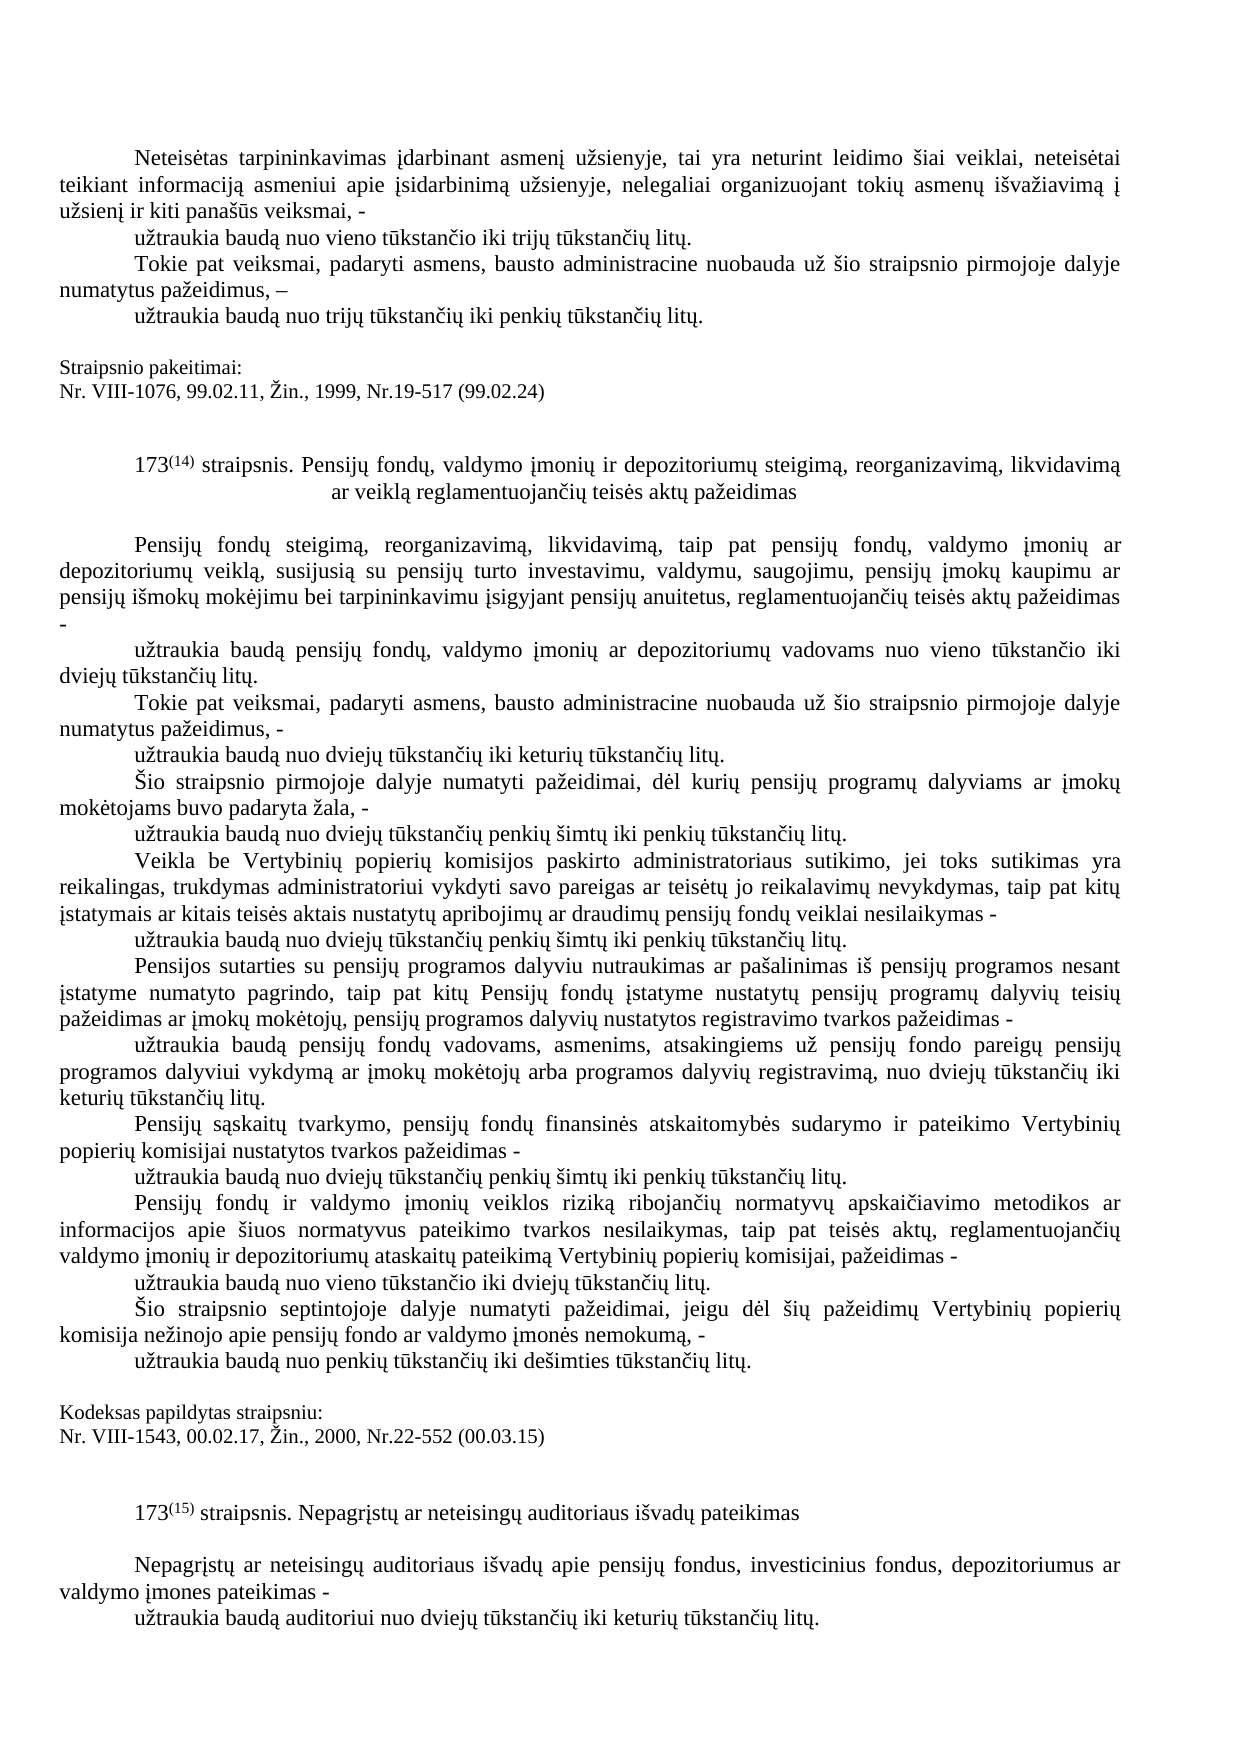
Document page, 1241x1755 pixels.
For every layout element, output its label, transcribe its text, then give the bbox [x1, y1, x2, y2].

text užtraukia baudą auditoriui nuo dviejų tūkstančių iki keturių tūkstančių litų. [59, 1604, 1122, 1631]
text Šio straipsnio pirmojoje dalyje numatyti pažeidimai, dėl kurių pensijų programų dalyviams ar įmokų mokėtojams buvo padaryta žala, - [59, 768, 1122, 821]
text užtraukia baudą nuo trijų tūkstančių iki penkių tūkstančių litų. [59, 303, 1122, 329]
text Nr. VIII-1543, 00.02.17, Žin., 2000, Nr.22-552 (00.03.15) [59, 1424, 1122, 1448]
text Pensijų fondų steigimą, reorganizavimą, likvidavimą, taip pat pensijų fondų, valdymo įmonių ar depozitoriumų veiklą, susijusią su pensijų turto investavimu, valdymu, saugojimu, pensijų įmokų kaupimu ar pensijų išmokų mokėjimu bei tarpininkavimu įsigyjant pensijų anuitetus, reglamentuojančių teisės aktų pažeidimas - [59, 531, 1122, 636]
text užtraukia baudą nuo dviejų tūkstančių iki keturių tūkstančių litų. [59, 741, 1122, 768]
text Šio straipsnio septintojoje dalyje numatyti pažeidimai, jeigu dėl šių pažeidimų Vertybinių popierių komisija nežinojo apie pensijų fondo ar valdymo įmonės nemokumą, - [59, 1295, 1122, 1348]
text Straipsnio pakeitimai: [59, 355, 1122, 379]
text Pensijos sutarties su pensijų programos dalyviu nutraukimas ar pašalinimas iš pensijų programos nesant įstatyme numatyto pagrindo, taip pat kitų Pensijų fondų įstatyme nustatytų pensijų programų dalyvių teisių pažeidimas ar įmokų mokėtojų, pensijų programos dalyvių nustatytos registravimo tvarkos pažeidimas - [59, 952, 1122, 1031]
text užtraukia baudą pensijų fondų, valdymo įmonių ar depozitoriumų vadovams nuo vieno tūkstančio iki dviejų tūkstančių litų. [59, 636, 1122, 689]
text Nepagrįstų ar neteisingų auditoriaus išvadų apie pensijų fondus, investicinius fondus, depozitoriumus ar valdymo įmones pateikimas - [59, 1552, 1122, 1604]
text Tokie pat veiksmai, padaryti asmens, bausto administracine nuobauda už šio straipsnio pirmojoje dalyje numatytus pažeidimus, – [59, 250, 1122, 303]
text užtraukia baudą nuo vieno tūkstančio iki trijų tūkstančių litų. [59, 223, 1122, 250]
text užtraukia baudą pensijų fondų vadovams, asmenims, atsakingiems už pensijų fondo pareigų pensijų programos dalyviui vykdymą ar įmokų mokėtojų arba programos dalyvių registravimą, nuo dviejų tūkstančių iki keturių tūkstančių litų. [59, 1031, 1122, 1110]
text Nr. VIII-1076, 99.02.11, Žin., 1999, Nr.19-517 (99.02.24) [59, 379, 1122, 403]
text Tokie pat veiksmai, padaryti asmens, bausto administracine nuobauda už šio straipsnio pirmojoje dalyje numatytus pažeidimus, - [59, 689, 1122, 741]
text užtraukia baudą nuo penkių tūkstančių iki dešimties tūkstančių litų. [59, 1348, 1122, 1374]
text Pensijų sąskaitų tvarkymo, pensijų fondų finansinės atskaitomybės sudarymo ir pateikimo Vertybinių popierių komisijai nustatytos tvarkos pažeidimas - [59, 1110, 1122, 1163]
text Veikla be Vertybinių popierių komisijos paskirto administratoriaus sutikimo, jei toks sutikimas yra reikalingas, trukdymas administratoriui vykdyti savo pareigas ar teisėtų jo reikalavimų nevykdymas, taip pat kitų įstatymais ar kitais teisės aktais nustatytų apribojimų ar draudimų pensijų fondų veiklai nesilaikymas - [59, 847, 1122, 926]
text 173(15) straipsnis. Nepagrįstų ar neteisingų auditoriaus išvadų pateikimas [59, 1499, 1122, 1525]
text Kodeksas papildytas straipsniu: [59, 1400, 1122, 1424]
text Neteisėtas tarpininkavimas įdarbinant asmenį užsienyje, tai yra neturint leidimo šiai veiklai, neteisėtai teikiant informaciją asmeniui apie įsidarbinimą užsienyje, nelegaliai organizuojant tokių asmenų išvažiavimą į užsienį ir kiti panašūs veiksmai, - [59, 144, 1122, 223]
text 173(14) straipsnis. Pensijų fondų, valdymo įmonių ir depozitoriumų steigimą, reorganizavimą, likvidavimą ar veiklą reglamentuojančių teisės aktų pažeidimas [134, 452, 1122, 504]
text užtraukia baudą nuo dviejų tūkstančių penkių šimtų iki penkių tūkstančių litų. [59, 821, 1122, 847]
text užtraukia baudą nuo dviejų tūkstančių penkių šimtų iki penkių tūkstančių litų. [59, 1163, 1122, 1189]
text Pensijų fondų ir valdymo įmonių veiklos riziką ribojančių normatyvų apskaičiavimo metodikos ar informacijos apie šiuos normatyvus pateikimo tvarkos nesilaikymas, taip pat teisės aktų, reglamentuojančių valdymo įmonių ir depozitoriumų ataskaitų pateikimą Vertybinių popierių komisijai, pažeidimas - [59, 1189, 1122, 1268]
text užtraukia baudą nuo vieno tūkstančio iki dviejų tūkstančių litų. [59, 1268, 1122, 1295]
text užtraukia baudą nuo dviejų tūkstančių penkių šimtų iki penkių tūkstančių litų. [59, 926, 1122, 952]
